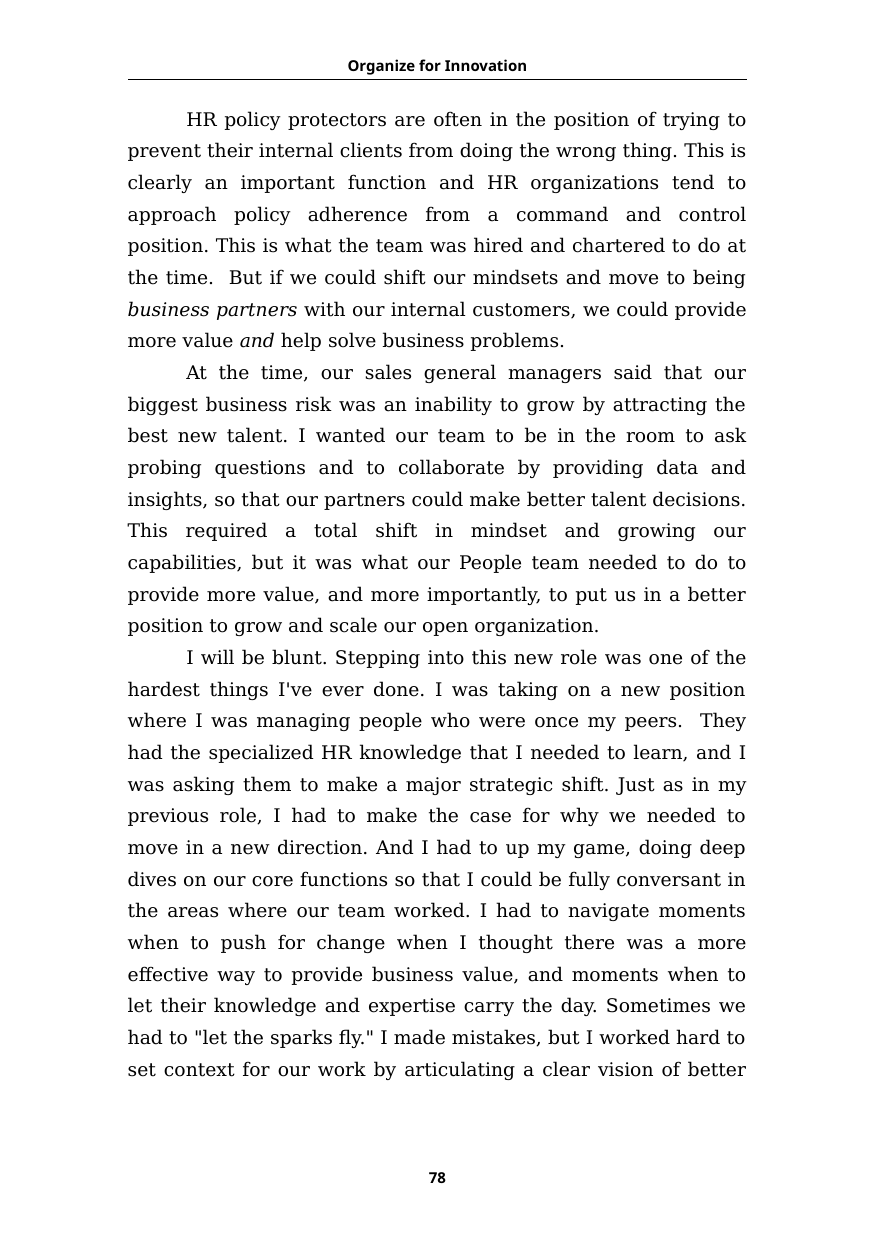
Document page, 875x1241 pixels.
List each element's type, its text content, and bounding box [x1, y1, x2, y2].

text At the time, our sales general managers said that our biggest business risk was an inability to grow by attracting the best new talent. I wanted our team to be in the room to ask probing questions and to collaborate by providing data and insights, so that our partners could make better talent decisions. This required a total shift in mindset and growing our capabilities, but it was what our People team needed to do to provide more value, and more importantly, to put us in a better position to grow and scale our open organization. [127, 362, 747, 637]
text HR policy protectors are often in the position of trying to prevent their internal clients from doing the wrong thing. This is clearly an important function and HR organizations tend to approach policy adherence from a command and control position. This is what the team was hired and chartered to do at the time. But if we could shift our mindsets and move to being business partners with our internal customers, we could provide more value and help solve business problems. [127, 109, 747, 352]
text I will be blunt. Stepping into this new role was one of the hardest things I've ever done. I was taking on a new position where I was managing people who were once my peers. They had the specialized HR knowledge that I needed to learn, and I was asking them to make a major strategic shift. Just as in my previous role, I had to make the case for why we needed to move in a new direction. And I had to up my game, doing deep dives on our core functions so that I could be fully conversant in the areas where our team worked. I had to navigate moments when to push for change when I thought there was a more effective way to provide business value, and moments when to let their knowledge and expertise carry the day. Sometimes we had to "let the sparks fly." I made mistakes, but I worked hard to set context for our work by articulating a clear vision of better [127, 647, 747, 1081]
